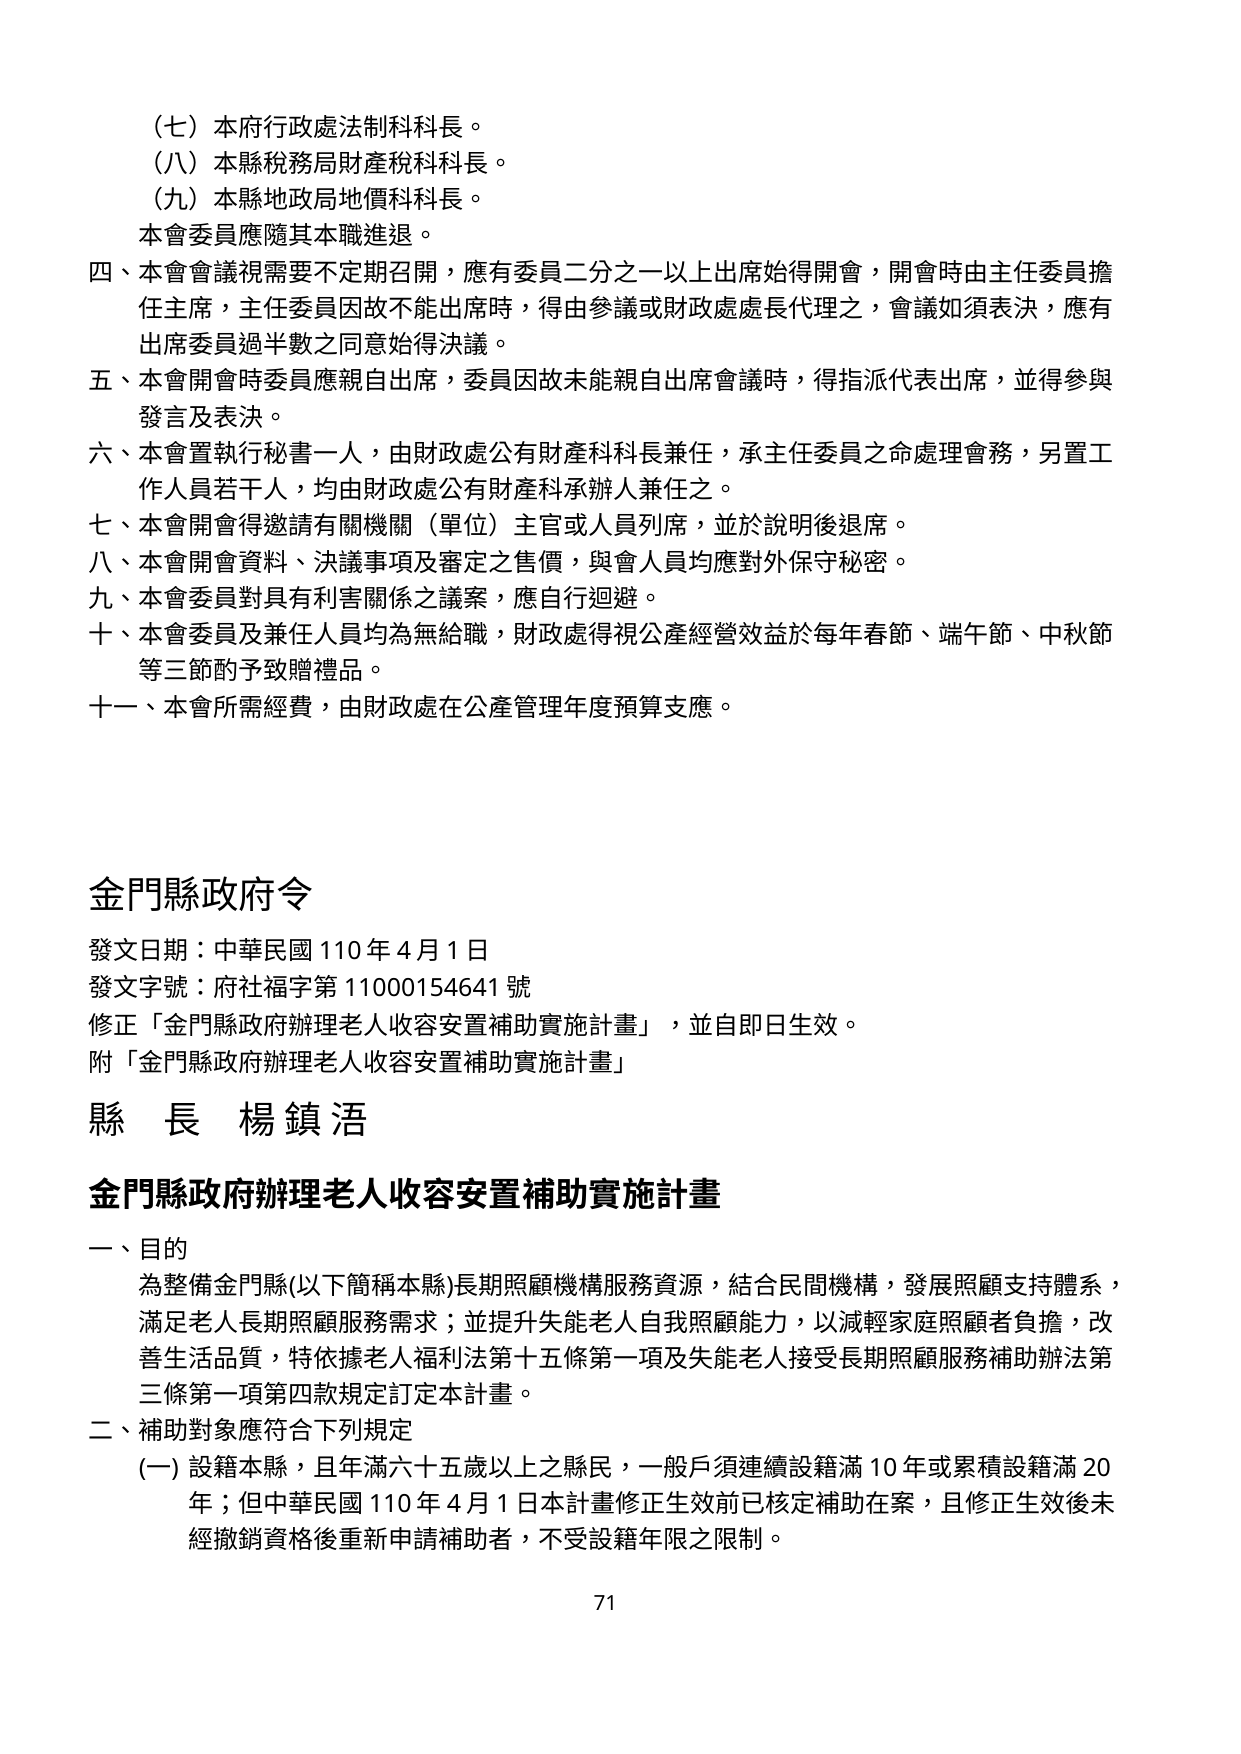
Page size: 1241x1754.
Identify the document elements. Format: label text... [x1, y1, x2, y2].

text 二、補助對象應符合下列規定 [89, 1411, 1122, 1447]
text 九、本會委員對具有利害關係之議案，應自行迴避。 [89, 578, 1122, 614]
text (一) 設籍本縣，且年滿六十五歲以上之縣民，一般戶須連續設籍滿10年或累積設籍滿20 [89, 1447, 1122, 1483]
text 六、本會置執行秘書一人，由財政處公有財產科科長兼任，承主任委員之命處理會務，另置工 [89, 433, 1122, 469]
text （八）本縣稅務局財產稅科科長。 [89, 143, 1122, 179]
text 三條第一項第四款規定訂定本計畫。 [89, 1374, 1122, 1411]
text 修正「金門縣政府辦理老人收容安置補助實施計畫」，並自即日生效。 [89, 1004, 1122, 1042]
text 四、本會會議視需要不定期召開，應有委員二分之一以上出席始得開會，開會時由主任委員擔 [89, 252, 1122, 288]
text 發文字號：府社福字第11000154641號 [89, 967, 1122, 1004]
text 經撤銷資格後重新申請補助者，不受設籍年限之限制。 [89, 1519, 1122, 1556]
text 發文日期：中華民國110年4月1日 [89, 929, 1122, 967]
text 年；但中華民國110年4月1日本計畫修正生效前已核定補助在案，且修正生效後未 [89, 1483, 1122, 1519]
text 八、本會開會資料、決議事項及審定之售價，與會人員均應對外保守秘密。 [89, 542, 1122, 578]
text 十、本會委員及兼任人員均為無給職，財政處得視公產經營效益於每年春節、端午節、中秋節 [89, 614, 1122, 651]
text 出席委員過半數之同意始得決議。 [89, 324, 1122, 361]
text 發言及表決。 [89, 397, 1122, 433]
text 為整備金門縣(以下簡稱本縣)長期照顧機構服務資源，結合民間機構，發展照顧支持體系， [89, 1266, 1122, 1302]
text 金門縣政府辦理老人收容安置補助實施計畫 [89, 1154, 1122, 1229]
text （九）本縣地政局地價科科長。 [89, 179, 1122, 216]
text 附「金門縣政府辦理老人收容安置補助實施計畫」 [89, 1042, 1122, 1079]
text （七）本府行政處法制科科長。 [89, 107, 1122, 143]
text 任主席，主任委員因故不能出席時，得由參議或財政處處長代理之，會議如須表決，應有 [89, 288, 1122, 324]
text 作人員若干人，均由財政處公有財產科承辦人兼任之。 [89, 469, 1122, 506]
text 金門縣政府令 [89, 854, 1122, 929]
text 滿足老人長期照顧服務需求；並提升失能老人自我照顧能力，以減輕家庭照顧者負擔，改 [89, 1302, 1122, 1338]
text 等三節酌予致贈禮品。 [89, 651, 1122, 687]
text 七、本會開會得邀請有關機關（單位）主官或人員列席，並於說明後退席。 [89, 506, 1122, 542]
text 一、目的 [89, 1229, 1122, 1266]
text 善生活品質，特依據老人福利法第十五條第一項及失能老人接受長期照顧服務補助辦法第 [89, 1338, 1122, 1374]
text 十一、本會所需經費，由財政處在公產管理年度預算支應。 [89, 687, 1122, 723]
text 縣 長 楊 鎮 浯 [89, 1079, 1122, 1154]
text 五、本會開會時委員應親自出席，委員因故未能親自出席會議時，得指派代表出席，並得參與 [89, 361, 1122, 397]
text 本會委員應隨其本職進退。 [89, 216, 1122, 252]
